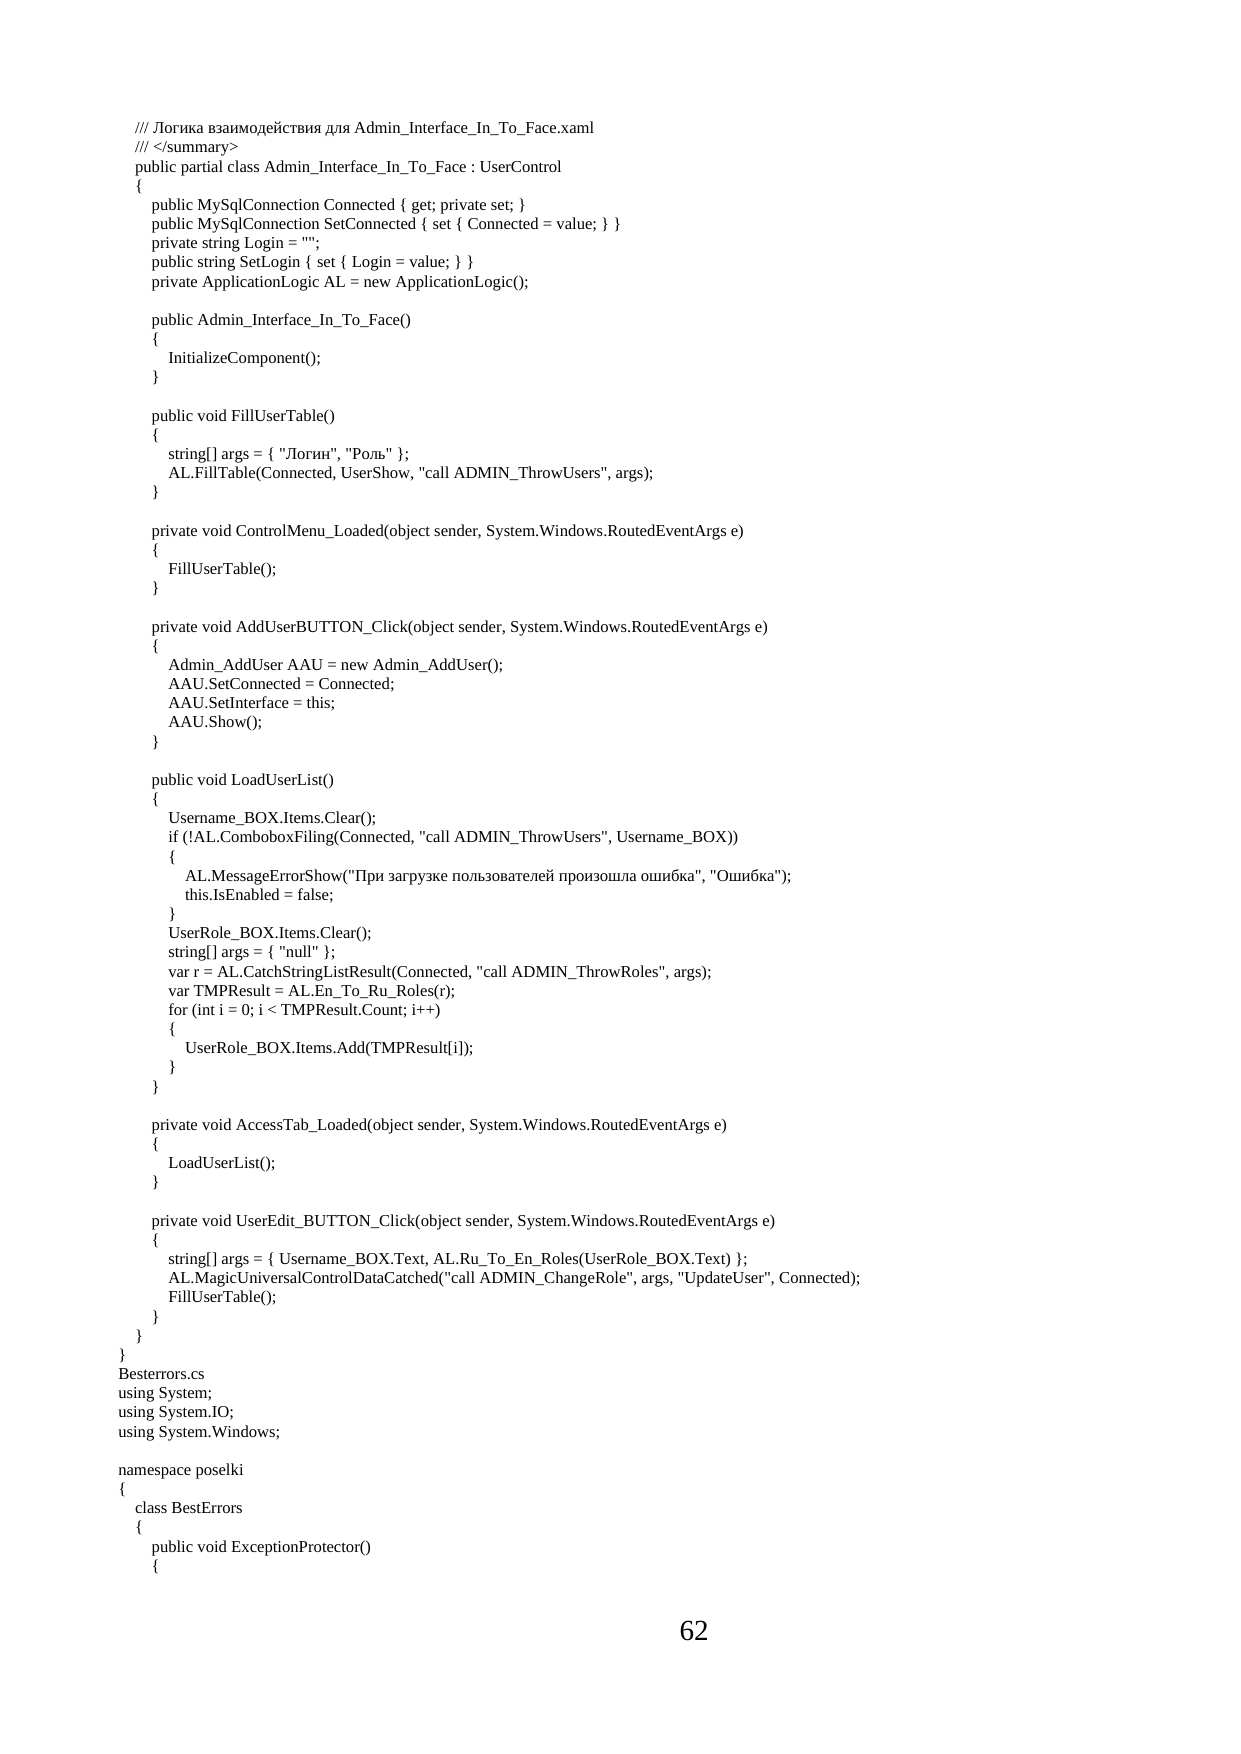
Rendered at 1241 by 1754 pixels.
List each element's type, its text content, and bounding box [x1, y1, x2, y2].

text AL.FillTable(Connected, UserShow, "call ADMIN_ThrowUsers", args); [118, 463, 1181, 482]
text AAU.SetInterface = this; [118, 693, 1181, 712]
text } [118, 1306, 1181, 1326]
text } [118, 1172, 1181, 1191]
text class BestErrors [118, 1498, 1181, 1517]
text { [118, 425, 1181, 444]
text UserRole_BOX.Items.Add(TMPResult[i]); [118, 1038, 1181, 1057]
text } [118, 1057, 1181, 1076]
text private void UserEdit_BUTTON_Click(object sender, System.Windows.RoutedEventArgs e) [118, 1211, 1181, 1230]
text { [118, 1556, 1181, 1575]
text { [118, 329, 1181, 348]
text private void ControlMenu_Loaded(object sender, System.Windows.RoutedEventArgs e) [118, 521, 1181, 540]
text private ApplicationLogic AL = new ApplicationLogic(); [118, 271, 1181, 291]
text LoadUserList(); [118, 1153, 1181, 1172]
text Username_BOX.Items.Clear(); [118, 808, 1181, 827]
text if (!AL.ComboboxFiling(Connected, "call ADMIN_ThrowUsers", Username_BOX)) [118, 827, 1181, 846]
text } [118, 482, 1181, 501]
text public Admin_Interface_In_To_Face() [118, 310, 1181, 329]
text var TMPResult = AL.En_To_Ru_Roles(r); [118, 981, 1181, 1000]
text { [118, 1019, 1181, 1038]
text AL.MagicUniversalControlDataCatched("call ADMIN_ChangeRole", args, "UpdateUser", Connected); [118, 1268, 1181, 1287]
text { [118, 636, 1181, 655]
text using System.Windows; [118, 1421, 1181, 1441]
text this.IsEnabled = false; [118, 885, 1181, 904]
text public void ExceptionProtector() [118, 1536, 1181, 1556]
text for (int i = 0; i < TMPResult.Count; i++) [118, 1000, 1181, 1019]
text { [118, 1517, 1181, 1536]
text string[] args = { Username_BOX.Text, AL.Ru_To_En_Roles(UserRole_BOX.Text) }; [118, 1249, 1181, 1268]
text { [118, 1479, 1181, 1498]
text } [118, 1345, 1181, 1364]
text FillUserTable(); [118, 559, 1181, 578]
text { [118, 1134, 1181, 1153]
text } [118, 1076, 1181, 1096]
text public void LoadUserList() [118, 770, 1181, 789]
text using System.IO; [118, 1402, 1181, 1421]
text private void AddUserBUTTON_Click(object sender, System.Windows.RoutedEventArgs e) [118, 616, 1181, 636]
text } [118, 731, 1181, 751]
text InitializeComponent(); [118, 348, 1181, 367]
text public MySqlConnection SetConnected { set { Connected = value; } } [118, 214, 1181, 233]
text var r = AL.CatchStringListResult(Connected, "call ADMIN_ThrowRoles", args); [118, 961, 1181, 981]
text { [118, 176, 1181, 195]
text public void FillUserTable() [118, 406, 1181, 425]
text AL.MessageErrorShow("При загрузке пользователей произошла ошибка", "Ошибка"); [118, 866, 1181, 885]
text } [118, 578, 1181, 597]
text { [118, 789, 1181, 808]
text } [118, 904, 1181, 923]
text AAU.SetConnected = Connected; [118, 674, 1181, 693]
text string[] args = { "null" }; [118, 942, 1181, 961]
text { [118, 846, 1181, 866]
text } [118, 1326, 1181, 1345]
text FillUserTable(); [118, 1287, 1181, 1306]
text string[] args = { "Логин", "Роль" }; [118, 444, 1181, 463]
text Admin_AddUser AAU = new Admin_AddUser(); [118, 655, 1181, 674]
text /// </summary> [118, 137, 1181, 156]
text private void AccessTab_Loaded(object sender, System.Windows.RoutedEventArgs e) [118, 1115, 1181, 1134]
text { [118, 1230, 1181, 1249]
text public MySqlConnection Connected { get; private set; } [118, 195, 1181, 214]
text UserRole_BOX.Items.Clear(); [118, 923, 1181, 942]
text } [118, 367, 1181, 386]
text namespace poselki [118, 1460, 1181, 1479]
text using System; [118, 1383, 1181, 1402]
text { [118, 540, 1181, 559]
text private string Login = ""; [118, 233, 1181, 252]
text /// Логика взаимодействия для Admin_Interface_In_To_Face.xaml [118, 118, 1181, 137]
text public partial class Admin_Interface_In_To_Face : UserControl [118, 156, 1181, 176]
text public string SetLogin { set { Login = value; } } [118, 252, 1181, 271]
text AAU.Show(); [118, 712, 1181, 731]
text Besterrors.cs [118, 1364, 1181, 1383]
